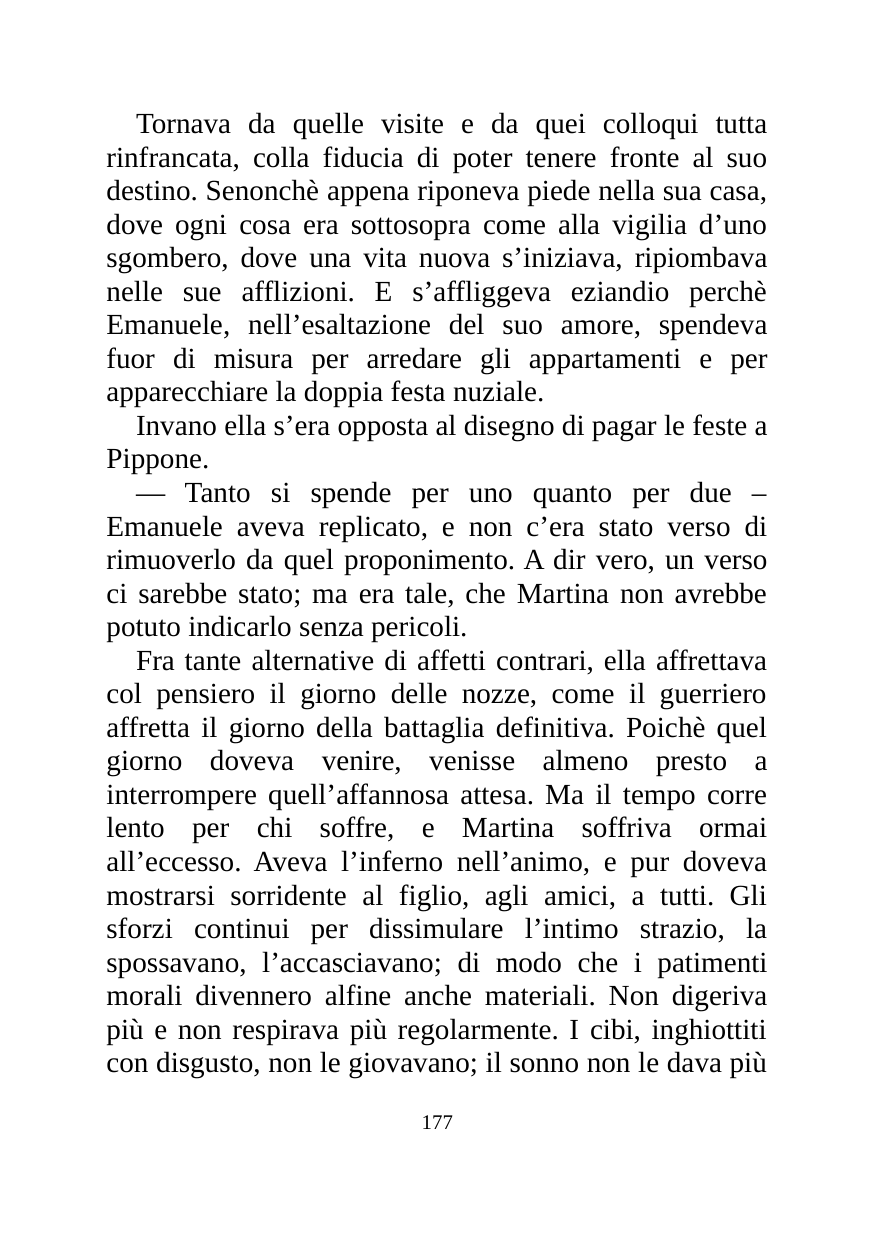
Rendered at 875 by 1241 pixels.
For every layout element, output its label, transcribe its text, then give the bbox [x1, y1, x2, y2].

text Tornava da quelle visite e da quei colloqui tutta rinfrancata, colla fiducia di poter tenere fronte al suo destino. Senonchè appena riponeva piede nella sua casa, dove ogni cosa era sottosopra come alla vigilia d’uno sgombero, dove una vita nuova s’iniziava, ripiombava nelle sue afflizioni. E s’affliggeva eziandio perchè Emanuele, nell’esaltazione del suo amore, spendeva fuor di misura per arredare gli appartamenti e per apparecchiare la doppia festa nuziale. [106, 106, 768, 408]
text — Tanto si spende per uno quanto per due – Emanuele aveva replicato, e non c’era stato verso di rimuoverlo da quel proponimento. A dir vero, un verso ci sarebbe stato; ma era tale, che Martina non avrebbe potuto indicarlo senza pericoli. [106, 475, 768, 643]
text Fra tante alternative di affetti contrari, ella affrettava col pensiero il giorno delle nozze, come il guerriero affretta il giorno della battaglia definitiva. Poichè quel giorno doveva venire, venisse almeno presto a interrompere quell’affannosa attesa. Ma il tempo corre lento per chi soffre, e Martina soffriva ormai all’eccesso. Aveva l’inferno nell’animo, e pur doveva mostrarsi sorridente al figlio, agli amici, a tutti. Gli sforzi continui per dissimulare l’intimo strazio, la spossavano, l’accasciavano; di modo che i patimenti morali divennero alfine anche materiali. Non digeriva più e non respirava più regolarmente. I cibi, inghiottiti con disgusto, non le giovavano; il sonno non le dava più [106, 643, 768, 1079]
text Invano ella s’era opposta al disegno di pagar le feste a Pippone. [106, 408, 768, 475]
